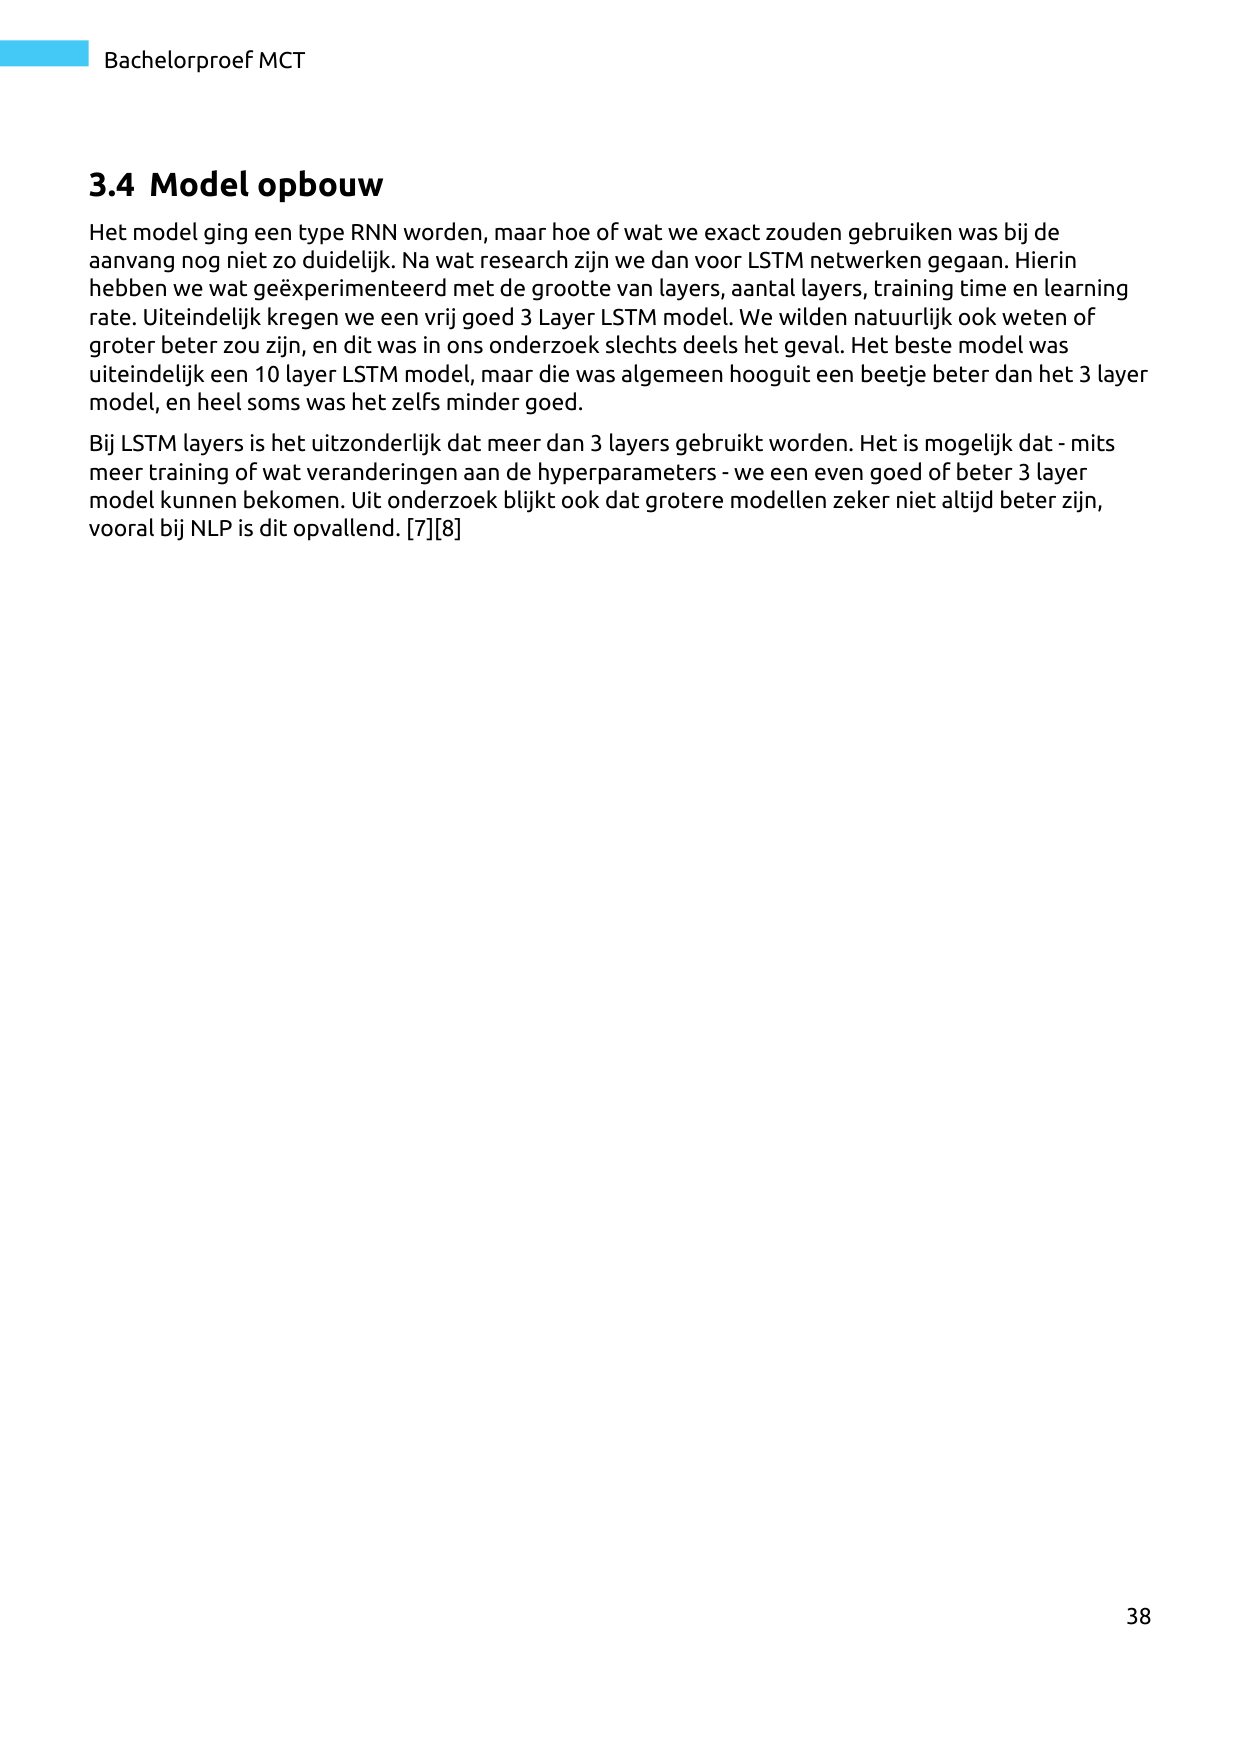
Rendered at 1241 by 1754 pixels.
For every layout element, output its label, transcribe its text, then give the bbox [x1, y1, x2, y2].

subtitle Model opbouw [89, 164, 1152, 202]
text Het model ging een type RNN worden, maar hoe of wat we exact zouden gebruiken was bij de aanvang nog niet zo duidelijk. Na wat research zijn we dan voor LSTM netwerken gegaan. Hierin hebben we wat geëxperimenteerd met de grootte van layers, aantal layers, training time en learning rate. Uiteindelijk kregen we een vrij goed 3 Layer LSTM model. We wilden natuurlijk ook weten of groter beter zou zijn, en dit was in ons onderzoek slechts deels het geval. Het beste model was uiteindelijk een 10 layer LSTM model, maar die was algemeen hooguit een beetje beter dan het 3 layer model, en heel soms was het zelfs minder goed. [89, 218, 1152, 415]
text Bij LSTM layers is het uitzonderlijk dat meer dan 3 layers gebruikt worden. Het is mogelijk dat - mits meer training of wat veranderingen aan de hyperparameters - we een even goed of beter 3 layer model kunnen bekomen. Uit onderzoek blijkt ook dat grotere modellen zeker niet altijd beter zijn, vooral bij NLP is dit opvallend. [7][8] [89, 429, 1152, 541]
